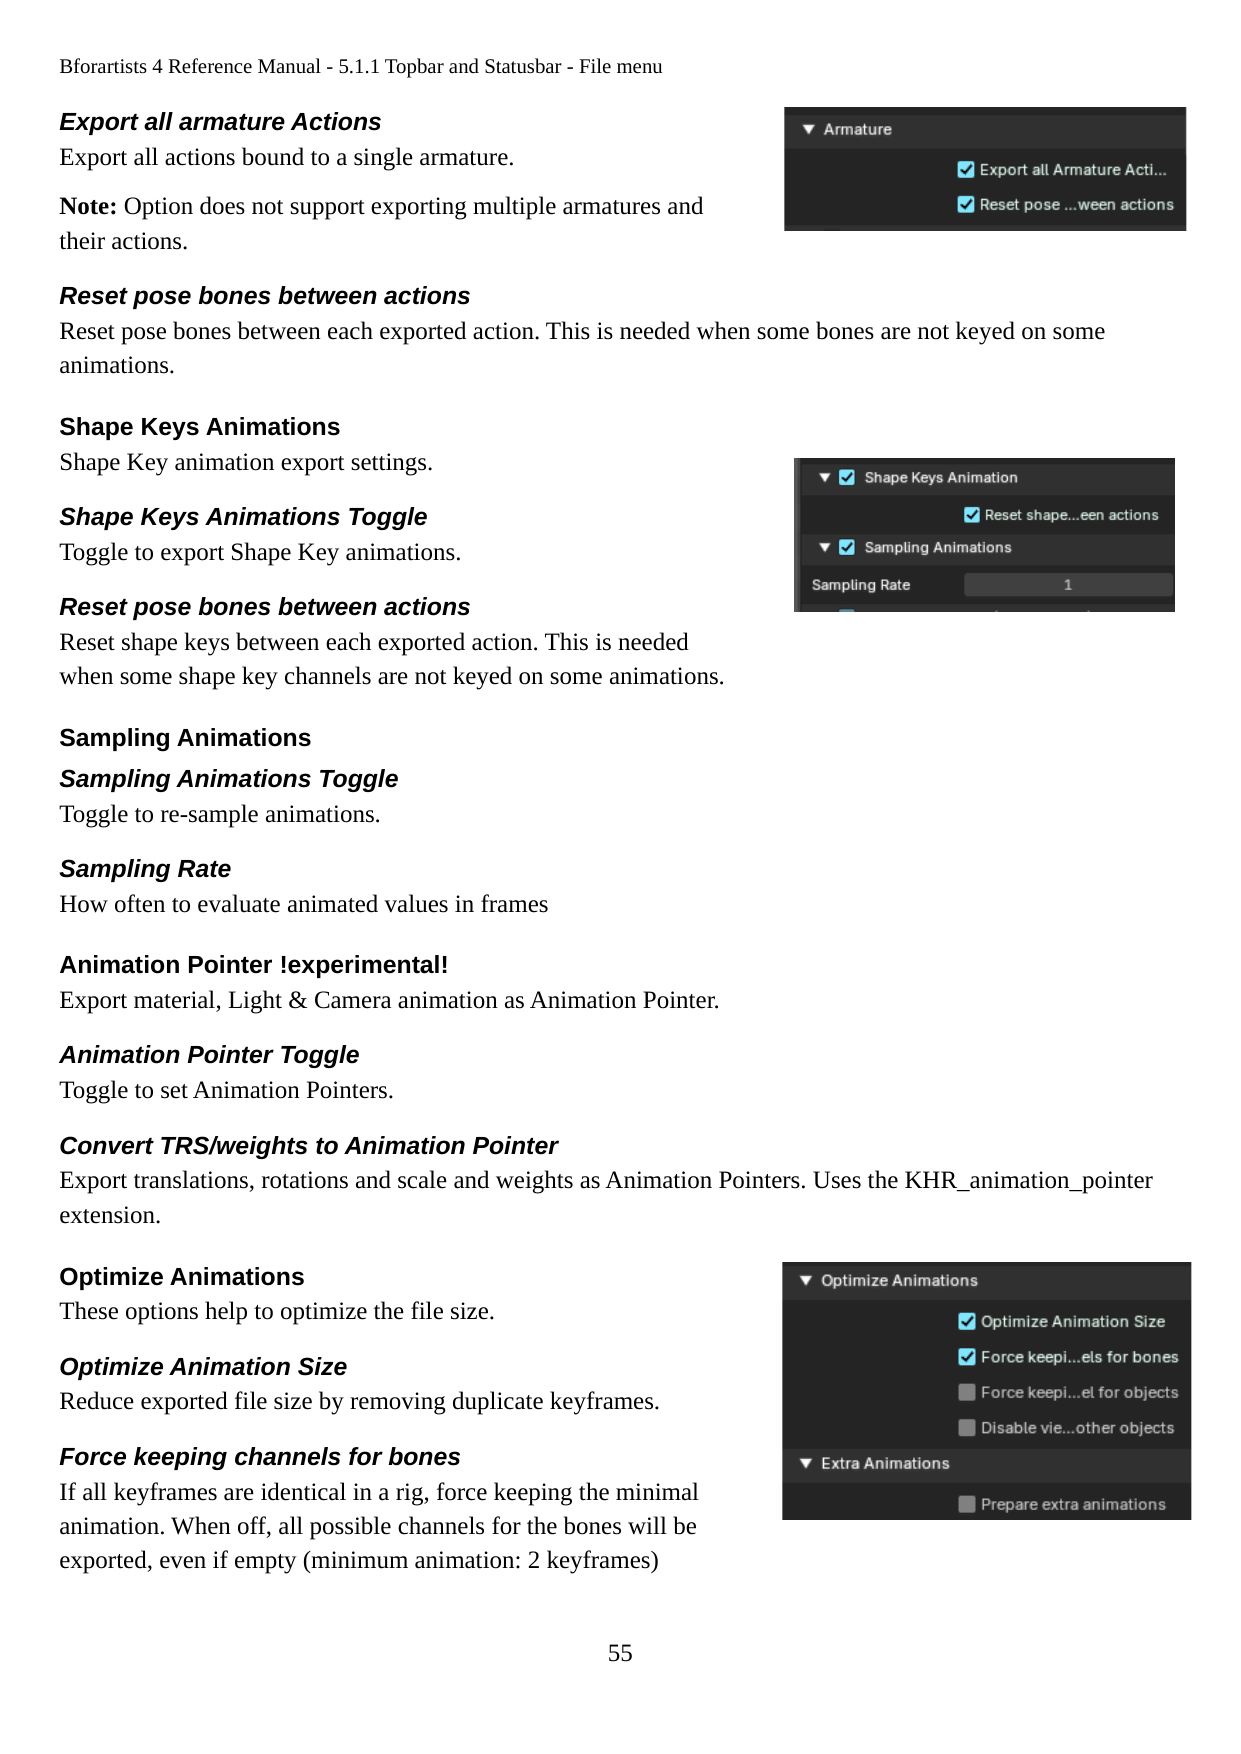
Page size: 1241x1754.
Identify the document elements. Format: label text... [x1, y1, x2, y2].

subtitle Sampling Animations Toggle [59, 764, 1181, 793]
text How often to evaluate animated values in frames [59, 889, 1181, 918]
picture [794, 458, 1175, 612]
picture [782, 1262, 1192, 1520]
text These options help to optimize the file size. [59, 1296, 782, 1325]
text Toggle to export Shape Key animations. [59, 537, 794, 566]
subtitle Animation Pointer !experimental! [59, 951, 1181, 979]
subtitle Optimize Animation Size [59, 1352, 782, 1380]
picture [784, 107, 1187, 231]
text Reset pose bones between each exported action. This is needed when some bones are not keyed on some animations. [59, 316, 1181, 379]
subtitle Sampling Rate [59, 854, 1181, 883]
subtitle Sampling Animations [59, 723, 1181, 752]
subtitle Shape Keys Animations Toggle [59, 502, 794, 531]
text Reset shape keys between each exported action. This is needed when some shape key channels are not keyed on some animations. [59, 627, 1181, 690]
text Toggle to re-sample animations. [59, 799, 1181, 828]
subtitle Convert TRS/weights to Animation Pointer [59, 1131, 1181, 1159]
subtitle Animation Pointer Toggle [59, 1041, 1181, 1069]
text Toggle to set Animation Pointers. [59, 1075, 1181, 1104]
subtitle Optimize Animations [59, 1262, 782, 1290]
text Export all actions bound to a single armature. [59, 142, 784, 171]
text Note: Option does not support exporting multiple armatures and their actions. [59, 191, 1181, 254]
subtitle Reset pose bones between actions [59, 281, 1181, 310]
subtitle Reset pose bones between actions [59, 592, 1181, 621]
text Reduce exported file size by removing duplicate keyframes. [59, 1386, 782, 1415]
text Export translations, rotations and scale and weights as Animation Pointers. Uses the KHR_animation_pointer extension. [59, 1166, 1181, 1229]
subtitle Export all armature Actions [59, 107, 784, 136]
subtitle Shape Keys Animations [59, 412, 1181, 441]
text Shape Key animation export settings. [59, 447, 1181, 476]
subtitle Force keeping channels for bones [59, 1442, 782, 1470]
text Export material, Light & Camera animation as Animation Pointer. [59, 985, 1181, 1014]
text If all keyframes are identical in a rig, force keeping the minimal animation. When off, all possible channels for the bones will be exported, even if empty (minimum animation: 2 keyframes) [59, 1477, 1181, 1574]
